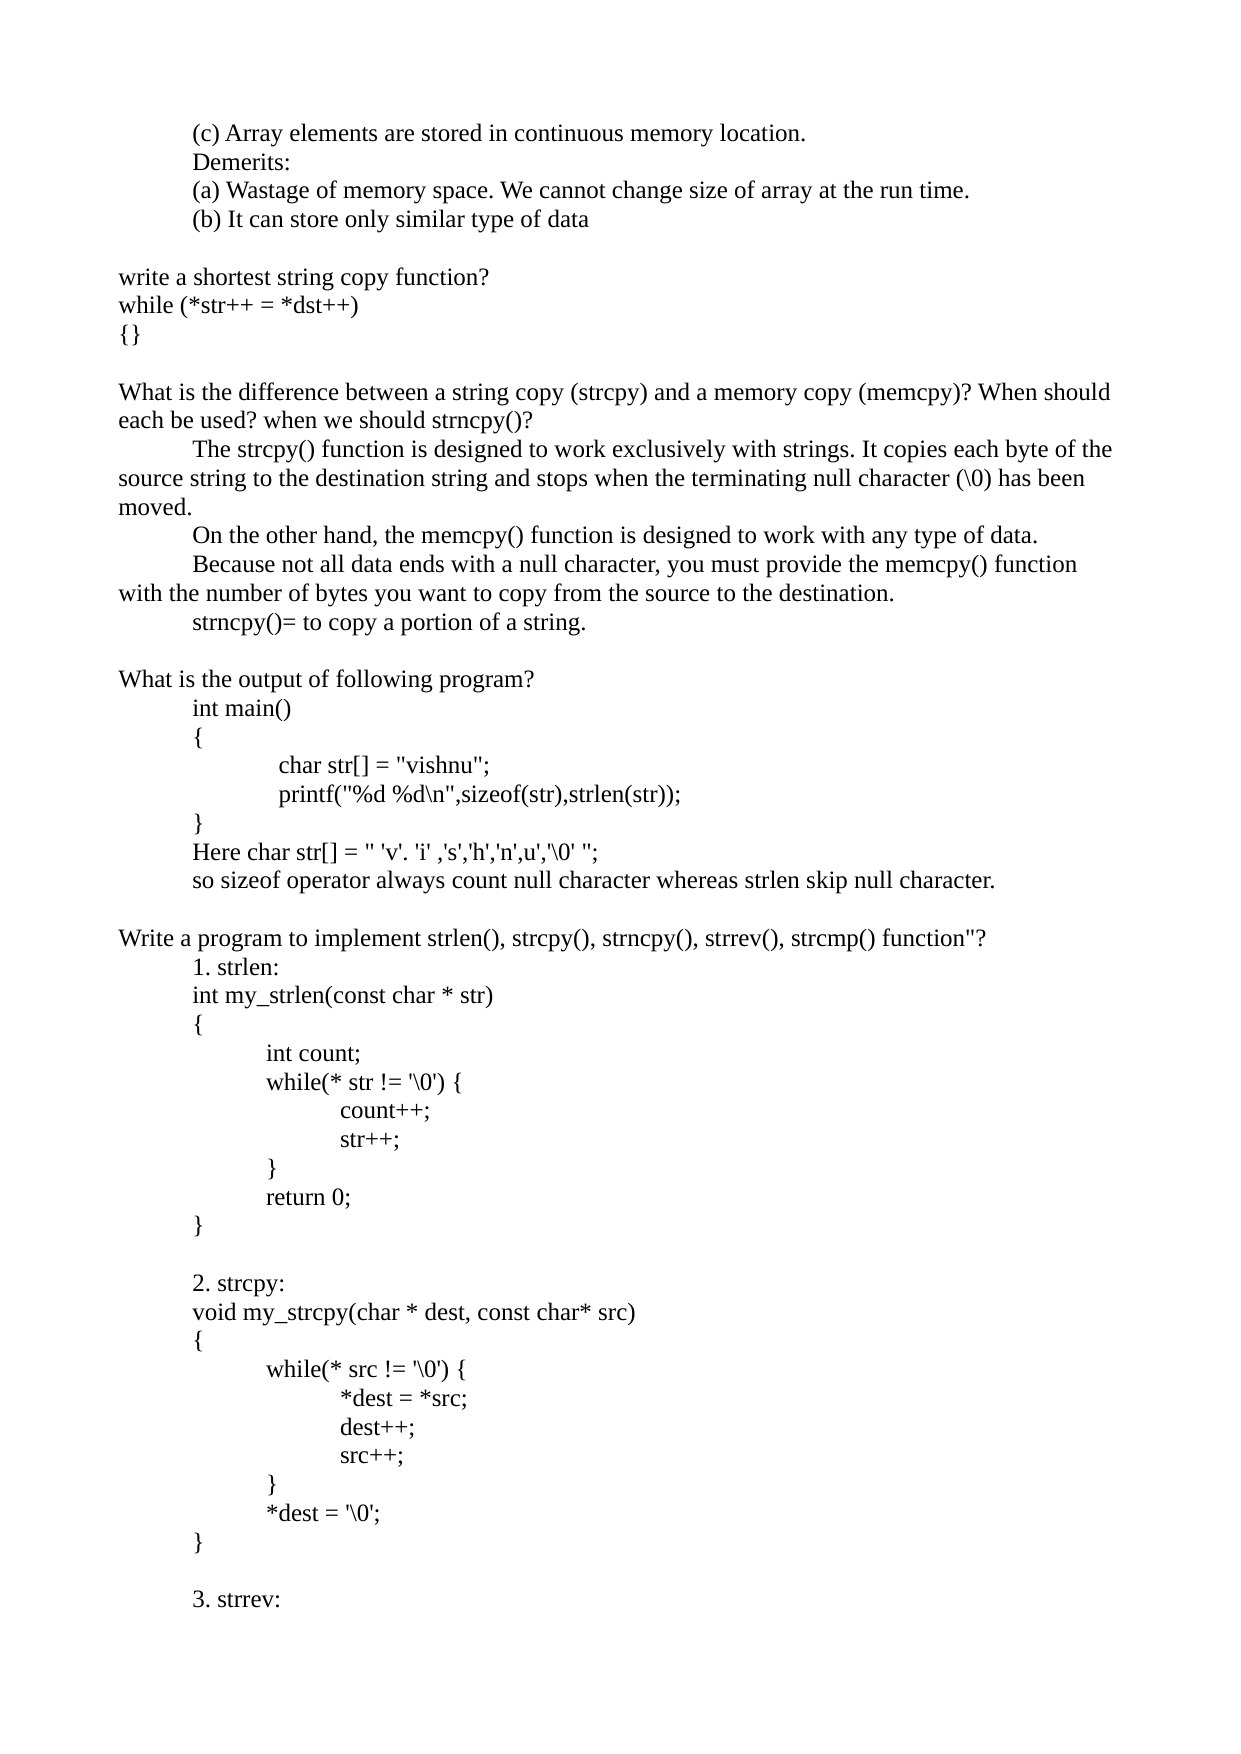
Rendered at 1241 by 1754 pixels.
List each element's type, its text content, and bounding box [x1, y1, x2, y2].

text What is the output of following program? [118, 664, 1122, 693]
text { [118, 1326, 1122, 1354]
text Here char str[] = " 'v'. 'i' ,'s','h','n',u','\0' "; [118, 837, 1122, 866]
text On the other hand, the memcpy() function is designed to work with any type of data. [118, 521, 1122, 549]
text dest++; [118, 1412, 1122, 1441]
text *dest = '\0'; [118, 1498, 1122, 1527]
text } [118, 808, 1122, 837]
text } [118, 1469, 1122, 1498]
text } [118, 1211, 1122, 1239]
text 1. strlen: [118, 952, 1122, 981]
text } [118, 1153, 1122, 1182]
text 2. strcpy: [118, 1268, 1122, 1297]
text { [118, 722, 1122, 751]
text Write a program to implement strlen(), strcpy(), strncpy(), strrev(), strcmp() function"? [118, 923, 1122, 952]
text {} [118, 319, 1122, 348]
text The strcpy() function is designed to work exclusively with strings. It copies each byte of the source string to the destination string and stops when the terminating null character (\0) has been moved. [118, 434, 1122, 521]
text count++; [118, 1096, 1122, 1124]
text void my_strcpy(char * dest, const char* src) [118, 1297, 1122, 1326]
text strncpy()= to copy a portion of a string. [118, 607, 1122, 636]
text char str[] = "vishnu"; [118, 751, 1122, 779]
text } [118, 1527, 1122, 1556]
text while (*str++ = *dst++) [118, 291, 1122, 319]
text int count; [118, 1038, 1122, 1067]
text so sizeof operator always count null character whereas strlen skip null character. [118, 866, 1122, 894]
text 3. strrev: [118, 1584, 1122, 1613]
text printf("%d %d\n",sizeof(str),strlen(str)); [118, 779, 1122, 808]
text int my_strlen(const char * str) [118, 981, 1122, 1009]
text (c) Array elements are stored in continuous memory location. [118, 118, 1122, 147]
text Demerits: [118, 147, 1122, 176]
text while(* str != '\0') { [118, 1067, 1122, 1096]
text while(* src != '\0') { [118, 1354, 1122, 1383]
text src++; [118, 1441, 1122, 1469]
text Because not all data ends with a null character, you must provide the memcpy() function with the number of bytes you want to copy from the source to the destination. [118, 549, 1122, 607]
text return 0; [118, 1182, 1122, 1211]
text write a shortest string copy function? [118, 262, 1122, 291]
text (a) Wastage of memory space. We cannot change size of array at the run time. [118, 176, 1122, 204]
text What is the difference between a string copy (strcpy) and a memory copy (memcpy)? When should each be used? when we should strncpy()? [118, 377, 1122, 434]
text *dest = *src; [118, 1383, 1122, 1412]
text int main() [118, 693, 1122, 722]
text str++; [118, 1124, 1122, 1153]
text (b) It can store only similar type of data [118, 204, 1122, 233]
text { [118, 1009, 1122, 1038]
